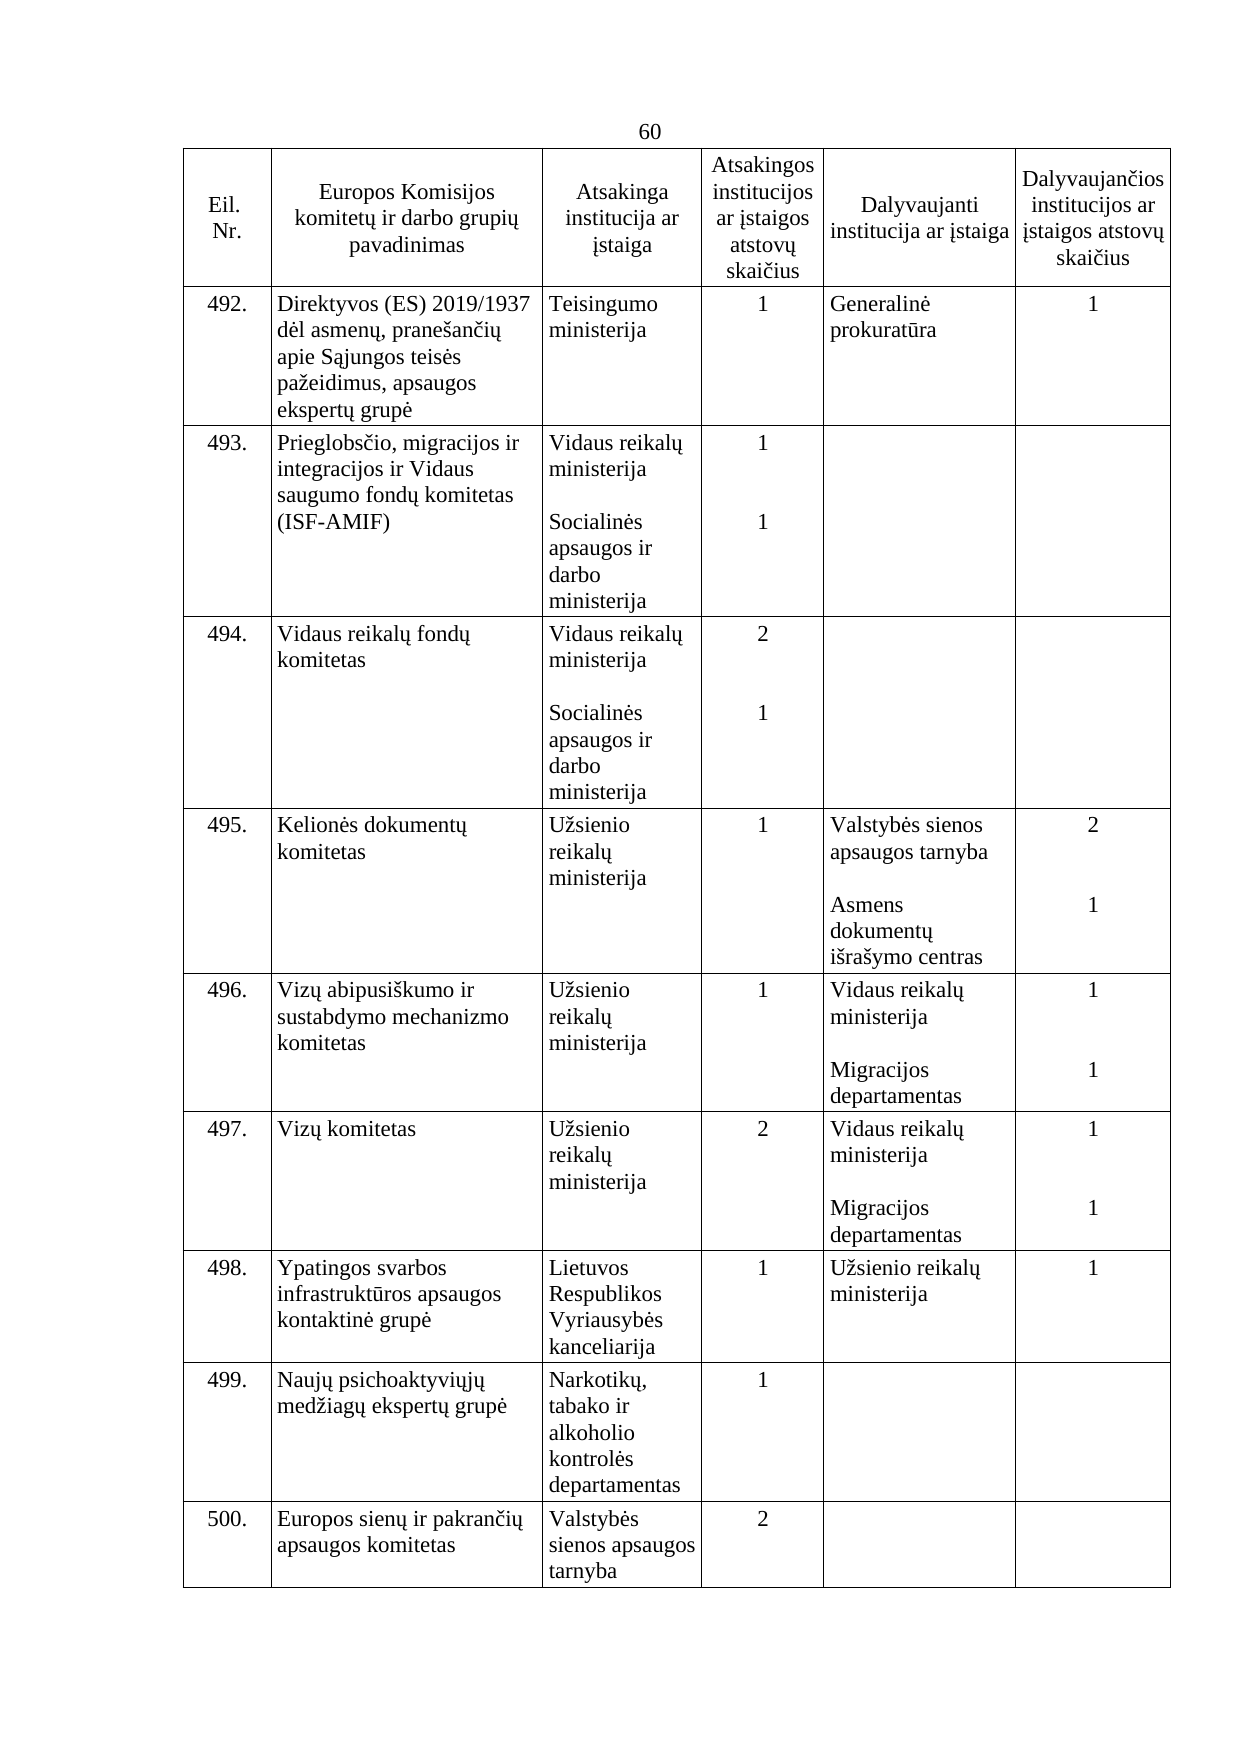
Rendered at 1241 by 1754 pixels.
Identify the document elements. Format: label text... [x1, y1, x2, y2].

table_cell Vizų komitetas [272, 1112, 542, 1250]
table_cell 497. [184, 1112, 271, 1250]
table_cell Vidaus reikalų ministerija Migracijos departamentas [824, 1112, 1015, 1250]
table_cell 1 [702, 287, 823, 425]
table_cell Vidaus reikalų ministerija Socialinės apsaugos ir darbo ministerija [543, 617, 701, 808]
table_cell Užsienio reikalų ministerija [543, 1112, 701, 1250]
table_cell [1016, 1363, 1170, 1501]
table_cell 1 [1016, 287, 1170, 425]
table_cell Užsienio reikalų ministerija [543, 974, 701, 1111]
table_cell Vidaus reikalų fondų komitetas [272, 617, 542, 808]
table_cell 1 1 [702, 426, 823, 616]
table_cell [1016, 426, 1170, 616]
table_cell Valstybės sienos apsaugos tarnyba [543, 1502, 701, 1587]
table_header Atsakingos institucijos ar įstaigos atstovų skaičius [702, 149, 823, 286]
table_cell 1 [702, 1251, 823, 1362]
table_cell 2 [702, 1502, 823, 1587]
table_cell 499. [184, 1363, 271, 1501]
table_header Atsakinga institucija ar įstaiga [543, 149, 701, 286]
table_cell Vizų abipusiškumo ir sustabdymo mechanizmo komitetas [272, 974, 542, 1111]
table_cell 1 1 [1016, 974, 1170, 1111]
table_cell Užsienio reikalų ministerija [543, 809, 701, 973]
table_cell Kelionės dokumentų komitetas [272, 809, 542, 973]
table_cell Valstybės sienos apsaugos tarnyba Asmens dokumentų išrašymo centras [824, 809, 1015, 973]
table_cell 2 1 [1016, 809, 1170, 973]
table_cell Generalinė prokuratūra [824, 287, 1015, 425]
table_cell 1 [702, 974, 823, 1111]
table_cell 2 [702, 1112, 823, 1250]
table_cell Ypatingos svarbos infrastruktūros apsaugos kontaktinė grupė [272, 1251, 542, 1362]
table_cell 2 1 [702, 617, 823, 808]
table_cell [824, 1363, 1015, 1501]
table_cell [1016, 617, 1170, 808]
table_cell [824, 617, 1015, 808]
table_cell Vidaus reikalų ministerija Socialinės apsaugos ir darbo ministerija [543, 426, 701, 616]
table_cell [1016, 1502, 1170, 1587]
table_cell 1 [702, 809, 823, 973]
table_cell 494. [184, 617, 271, 808]
table_cell 500. [184, 1502, 271, 1587]
table_cell [824, 1502, 1015, 1587]
table_cell Lietuvos Respublikos Vyriausybės kanceliarija [543, 1251, 701, 1362]
table_cell 493. [184, 426, 271, 616]
table_header Eil. Nr. [184, 149, 271, 286]
table_cell 1 [1016, 1251, 1170, 1362]
table_cell Naujų psichoaktyviųjų medžiagų ekspertų grupė [272, 1363, 542, 1501]
table_header Dalyvaujanti institucija ar įstaiga [824, 149, 1015, 286]
table_cell Direktyvos (ES) 2019/1937 dėl asmenų, pranešančių apie Sąjungos teisės pažeidimus, apsaugos ekspertų grupė [272, 287, 542, 425]
table_cell Prieglobsčio, migracijos ir integracijos ir Vidaus saugumo fondų komitetas (ISF-AMIF) [272, 426, 542, 616]
table_cell 496. [184, 974, 271, 1111]
table_cell Narkotikų, tabako ir alkoholio kontrolės departamentas [543, 1363, 701, 1501]
table_cell 495. [184, 809, 271, 973]
table_cell 1 [702, 1363, 823, 1501]
table_header Europos Komisijos komitetų ir darbo grupių pavadinimas [272, 149, 542, 286]
table_cell Europos sienų ir pakrančių apsaugos komitetas [272, 1502, 542, 1587]
table_cell Vidaus reikalų ministerija Migracijos departamentas [824, 974, 1015, 1111]
table_cell Teisingumo ministerija [543, 287, 701, 425]
table_header Dalyvaujančios institucijos ar įstaigos atstovų skaičius [1016, 149, 1170, 286]
table_cell [824, 426, 1015, 616]
table_cell 492. [184, 287, 271, 425]
table_cell Užsienio reikalų ministerija [824, 1251, 1015, 1362]
table_cell 498. [184, 1251, 271, 1362]
table_cell 1 1 [1016, 1112, 1170, 1250]
